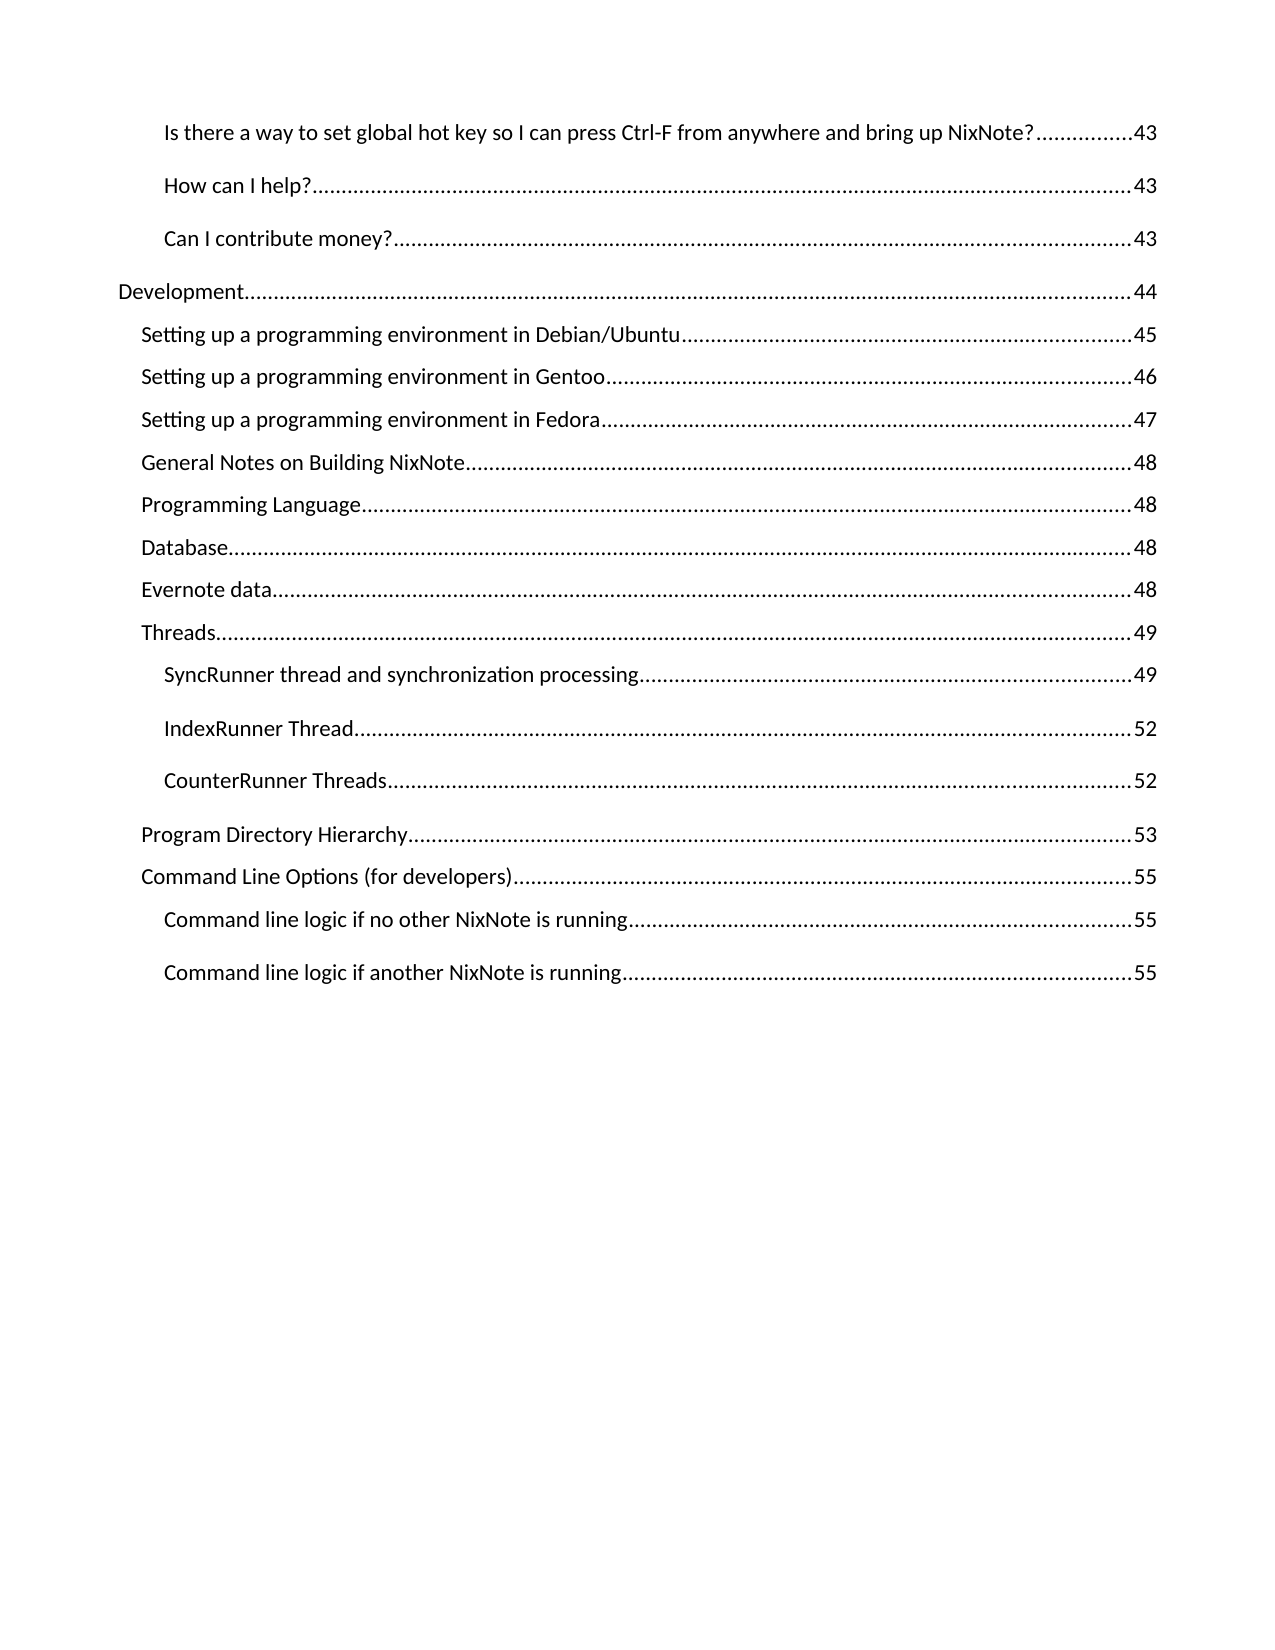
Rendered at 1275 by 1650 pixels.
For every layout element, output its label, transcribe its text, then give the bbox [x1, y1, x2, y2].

text CounterRunner Threads 52 [164, 767, 1157, 795]
text Command line logic if another NixNote is running 55 [164, 958, 1157, 986]
text Command Line Options (for developers) 55 [141, 862, 1157, 890]
text How can I help? 43 [164, 171, 1157, 199]
text IndexRunner Thread 52 [164, 714, 1157, 742]
text Setting up a programming environment in Gentoo 46 [141, 362, 1157, 390]
text Setting up a programming environment in Debian/Ubuntu 45 [141, 320, 1157, 348]
text Can I contribute money? 43 [164, 224, 1157, 252]
text Command line logic if no other NixNote is running 55 [164, 905, 1157, 933]
text Setting up a programming environment in Fedora 47 [141, 405, 1157, 433]
text Programming Language 48 [141, 490, 1157, 518]
text General Notes on Building NixNote 48 [141, 448, 1157, 476]
text Is there a way to set global hot key so I can press Ctrl-F from anywhere and bring up NixNote? 43 [164, 118, 1157, 146]
text SyncRunner thread and synchronization processing 49 [164, 661, 1157, 689]
text Development 44 [118, 277, 1157, 305]
text Database 48 [141, 533, 1157, 561]
text Program Directory Hierarchy 53 [141, 820, 1157, 848]
text Evernote data 48 [141, 575, 1157, 603]
text Threads 49 [141, 618, 1157, 646]
